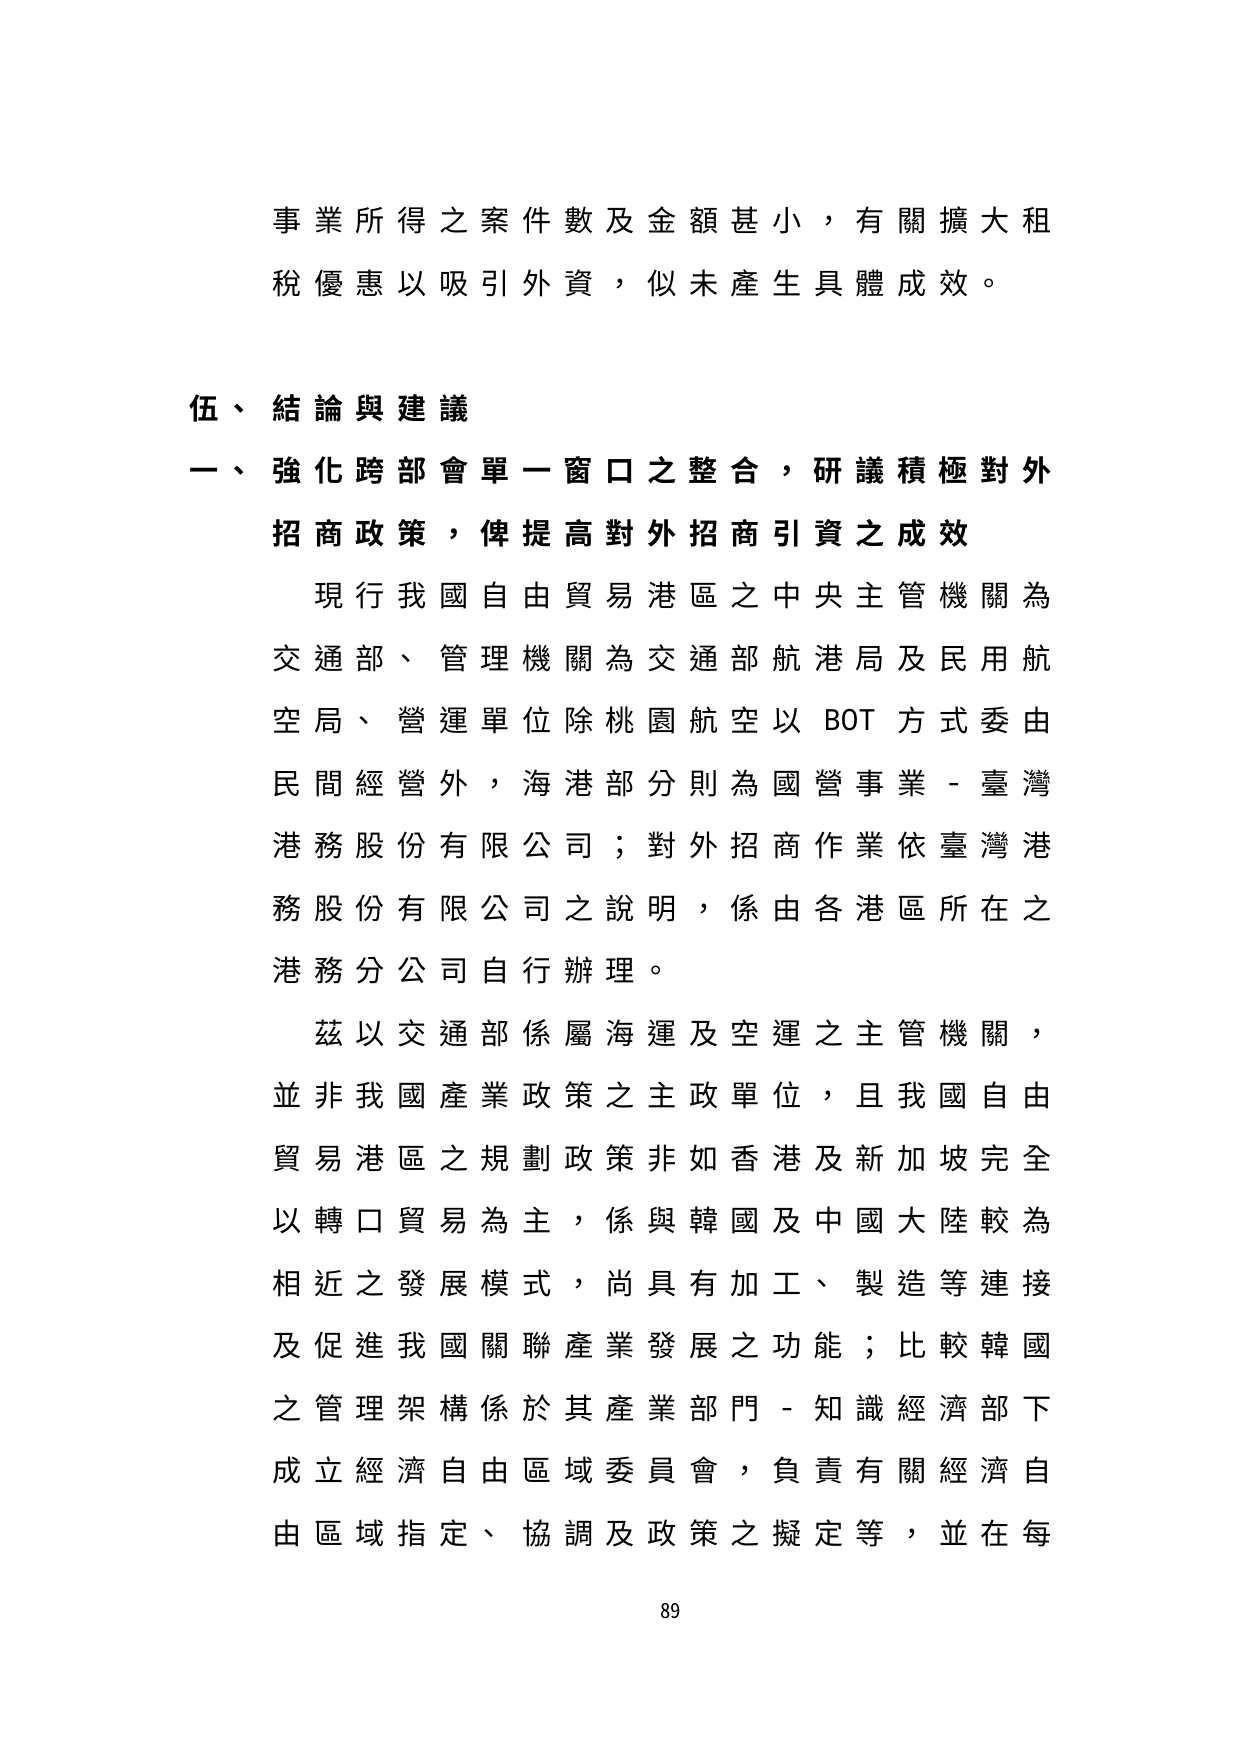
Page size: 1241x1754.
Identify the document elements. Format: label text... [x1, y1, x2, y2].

text 伍、結論與建議 [183, 365, 1058, 427]
text 一、強化跨部會單一窗口之整合，研議積極對外招商政策，俾提高對外招商引資之成效 [183, 427, 1058, 552]
text 茲以交通部係屬海運及空運之主管機關，並非我國產業政策之主政單位，且我國自由貿易港區之規劃政策非如香港及新加坡完全以轉口貿易為主，係與韓國及中國大陸較為相近之發展模式，尚具有加工、製造等連接及促進我國關聯產業發展之功能；比較韓國之管理架構係於其產業部門-知識經濟部下成立經濟自由區域委員會，負責有關經濟自由區域指定、協調及政策之擬定等，並在每 [242, 990, 1058, 1552]
text 現行我國自由貿易港區之中央主管機關為交通部、管理機關為交通部航港局及民用航空局、營運單位除桃園航空以BOT方式委由民間經營外，海港部分則為國營事業-臺灣港務股份有限公司；對外招商作業依臺灣港務股份有限公司之說明，係由各港區所在之港務分公司自行辦理。 [242, 552, 1058, 990]
text 事業所得之案件數及金額甚小，有關擴大租稅優惠以吸引外資，似未產生具體成效。 [242, 177, 1058, 302]
